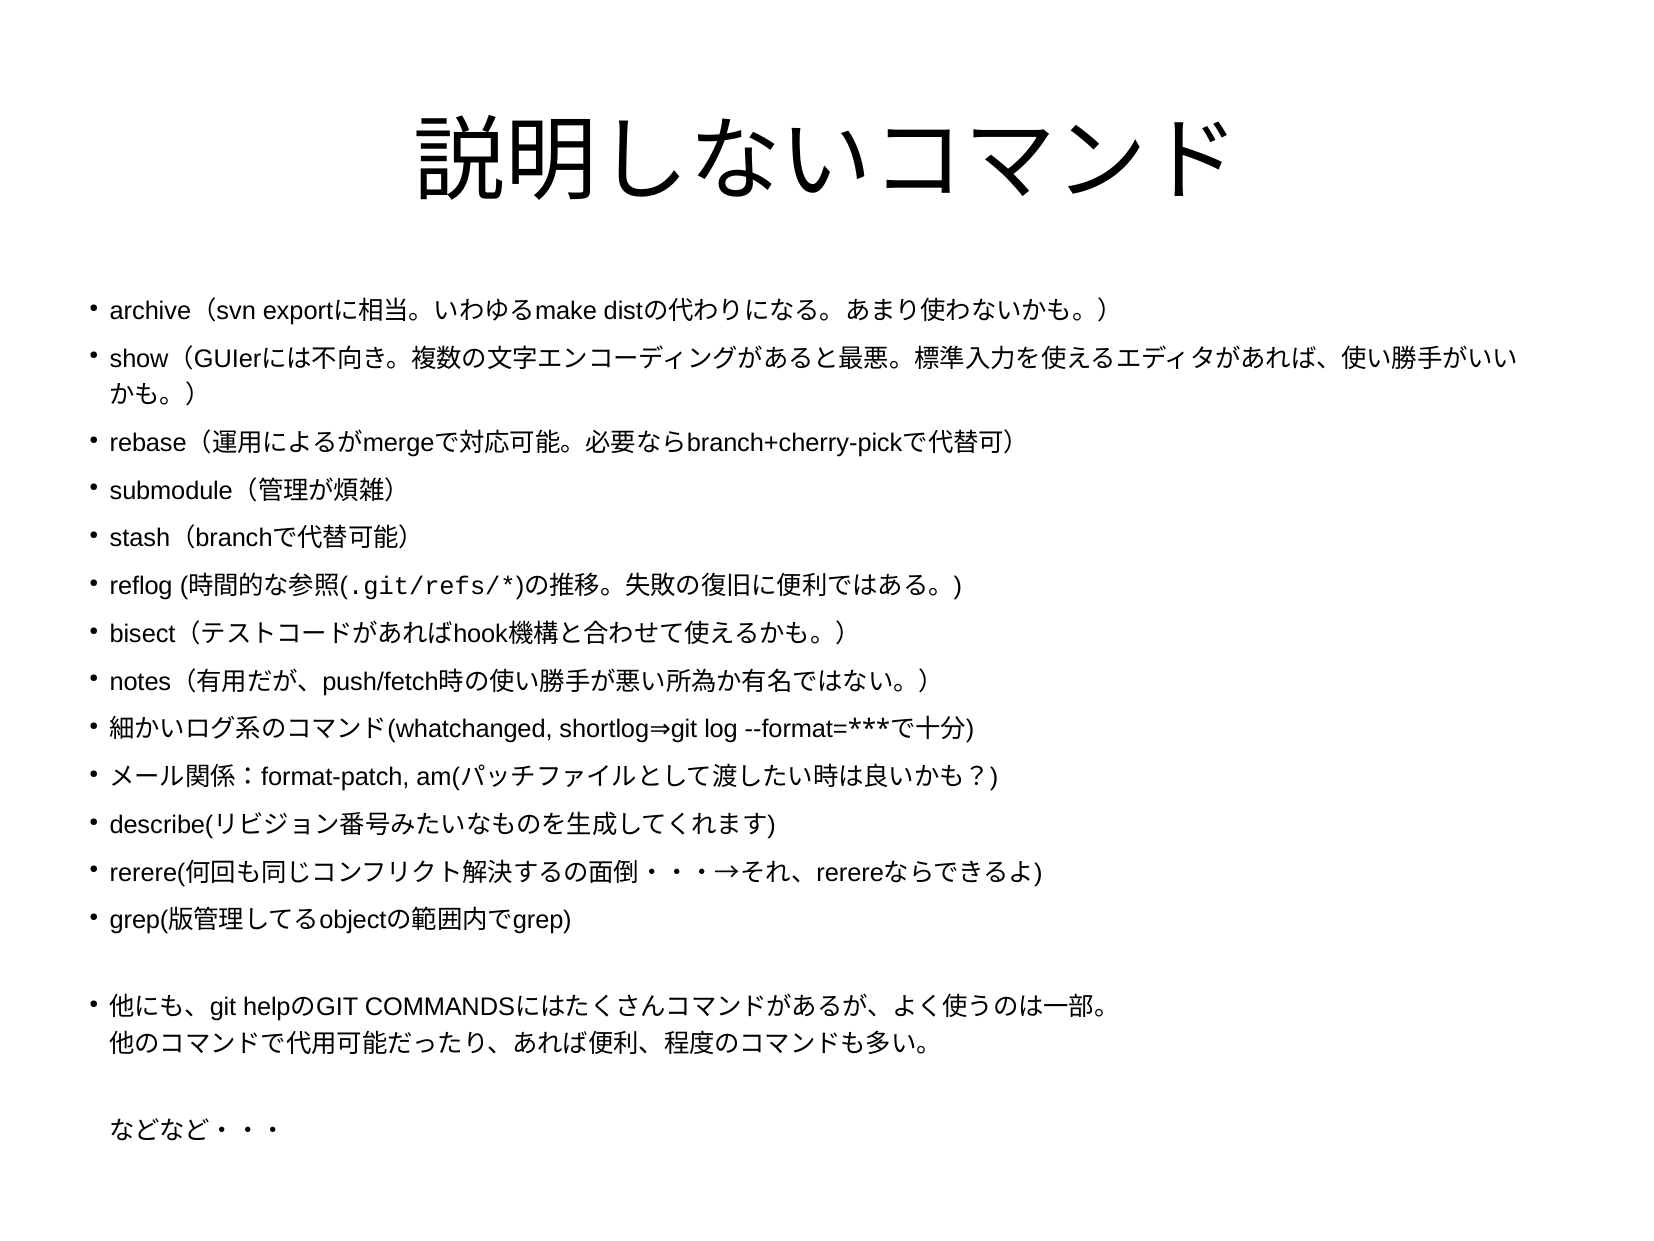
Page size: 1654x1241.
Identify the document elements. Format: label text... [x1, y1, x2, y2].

title 説明しないコマンド [82, 49, 1571, 257]
list archive（svn exportに相当。いわゆるmake distの代わりになる。あまり使わないかも。） show（GUIerには不向き。複数の文字エンコーディングがあると最悪。標準入力を使えるエディタがあれば、使い勝手がいいかも。） rebase（運用によるがmergeで対応可能。必要ならbranch+cherry-pickで代替可） submodule（管理が煩雑） stash（branchで代替可能） reflog (時間的な参照(.git/refs/*)の推移。失敗の復旧に便利ではある。) bisect（テストコードがあればhook機構と合わせて使えるかも。） notes（有用だが、push/fetch時の使い勝手が悪い所為か有名ではない。） 細かいログ系のコマンド(whatchanged, shortlog⇒git log --format=***で十分) メール関係：format-patch, am(パッチファイルとして渡したい時は良いかも？) describe(リビジョン番号みたいなものを生成してくれます) rerere(何回も同じコンフリクト解決するの面倒・・・→それ、rerereならできるよ) grep(版管理してるobjectの範囲内でgrep) 他にも、git helpのGIT COMMANDSにはたくさんコマンドがあるが、よく使うのは一部。 他のコマンドで代用可能だったり、あれば便利、程度のコマンドも多い。 などなど・・・ [82, 290, 1538, 1170]
